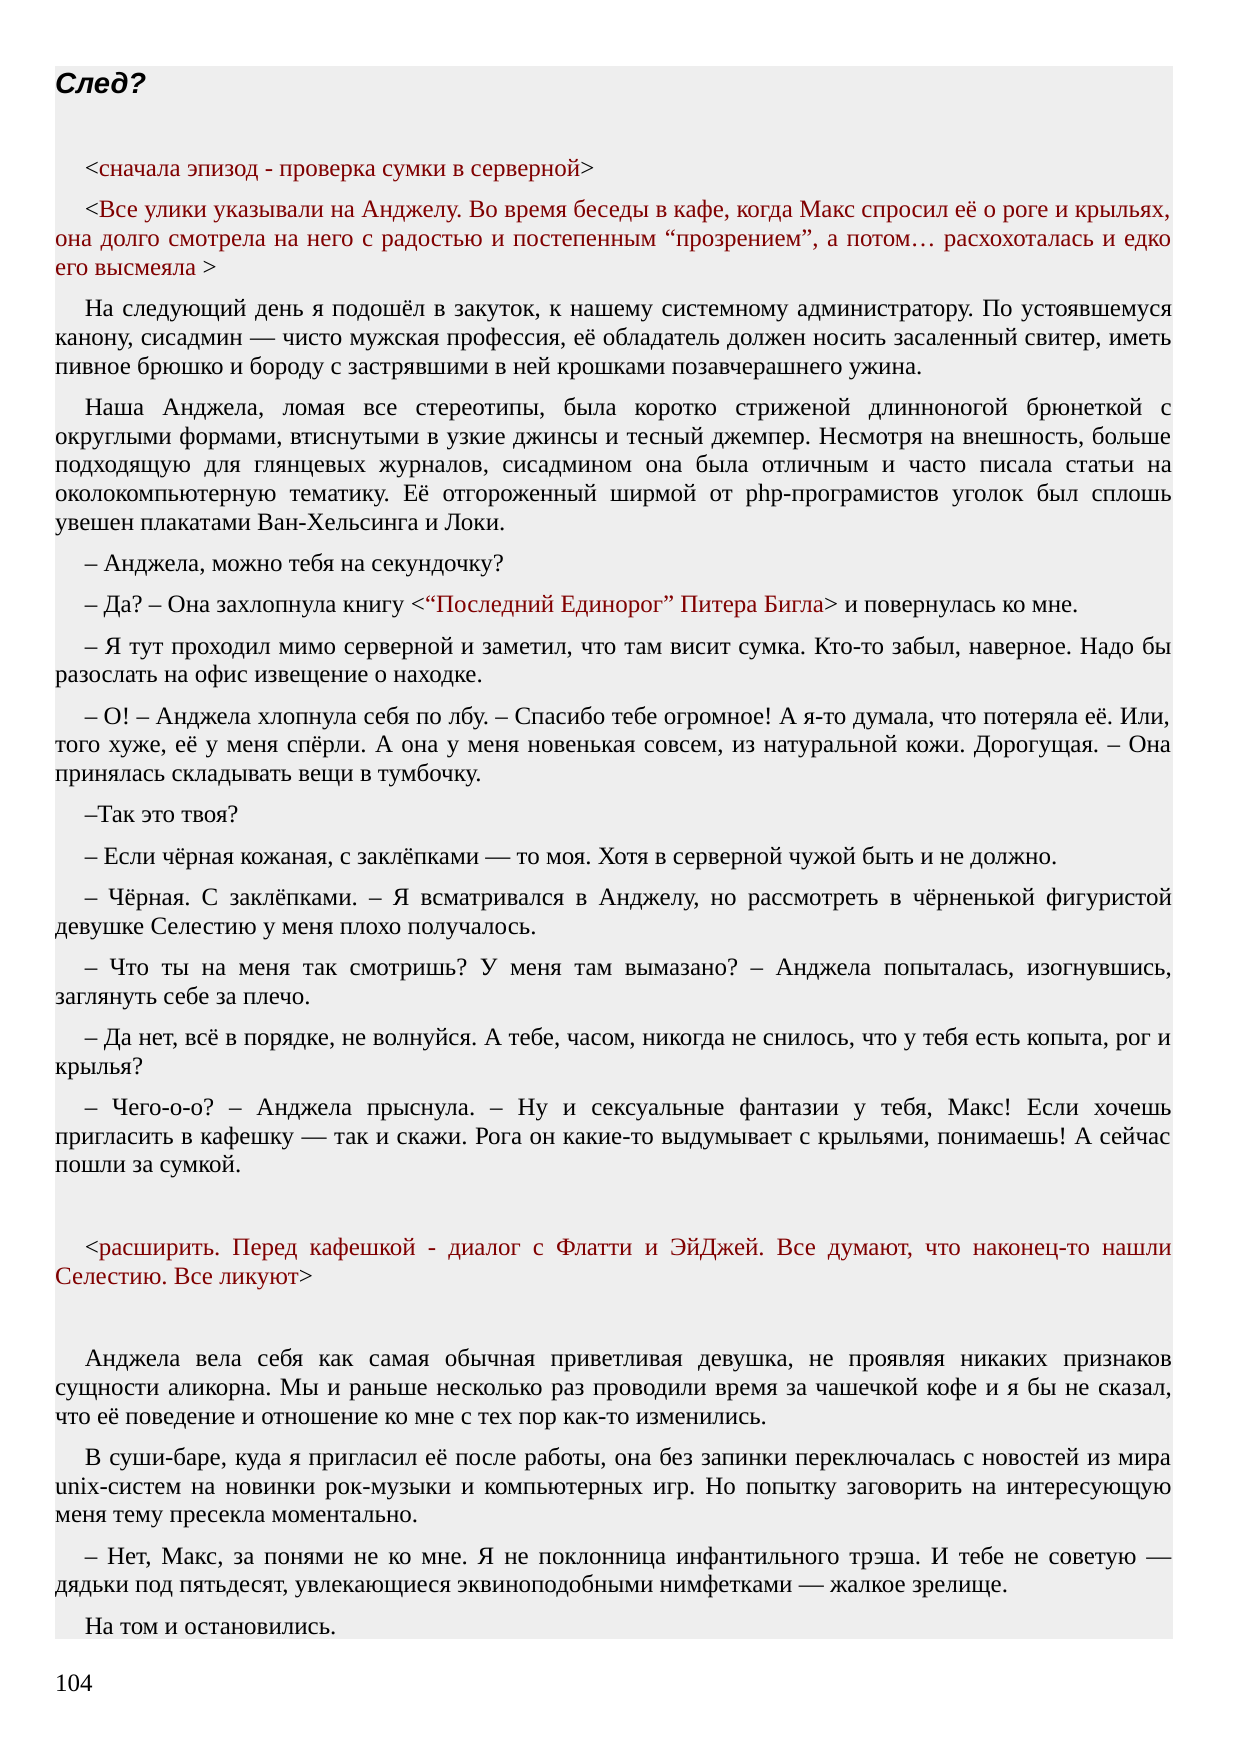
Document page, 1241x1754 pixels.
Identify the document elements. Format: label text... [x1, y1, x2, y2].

text – Я тут проходил мимо серверной и заметил, что там висит сумка. Кто-то забыл, наверное. Надо бы разослать на офис извещение о находке. [55, 631, 1173, 688]
text – Если чёрная кожаная, с заклёпками — то моя. Хотя в серверной чужой быть и не должно. [55, 841, 1173, 869]
text – Да? – Она захлопнула книгу <“Последний Единорог” Питера Бигла> и повернулась ко мне. [55, 589, 1173, 618]
text – О! – Анджела хлопнула себя по лбу. – Спасибо тебе огромное! А я-то думала, что потеряла её. Или, того хуже, её у меня спёрли. А она у меня новенькая совсем, из натуральной кожи. Дорогущая. – Она принялась складывать вещи в тумбочку. [55, 701, 1173, 787]
text –Так это твоя? [55, 799, 1173, 828]
text – Нет, Макс, за понями не ко мне. Я не поклонница инфантильного трэша. И тебе не советую — дядьки под пятьдесят, увлекающиеся эквиноподобными нимфетками — жалкое зрелище. [55, 1541, 1173, 1598]
text <Все улики указывали на Анджелу. Во время беседы в кафе, когда Макс спросил её о роге и крыльях, она долго смотрела на него с радостью и постепенным “прозрением”, а потом… расхохоталась и едко его высмеяла > [55, 194, 1173, 281]
text – Да нет, всё в порядке, не волнуйся. А тебе, часом, никогда не снилось, что у тебя есть копыта, рог и крылья? [55, 1022, 1173, 1079]
text Наша Анджела, ломая все стереотипы, была коротко стриженой длинноногой брюнеткой с округлыми формами, втиснутыми в узкие джинсы и тесный джемпер. Несмотря на внешность, больше подходящую для глянцевых журналов, сисадмином она была отличным и часто писала статьи на околокомпьютерную тематику. Её отгороженный ширмой от php-програмистов уголок был сплошь увешен плакатами Ван-Хельсинга и Локи. [55, 392, 1173, 536]
text На том и остановились. [55, 1611, 1173, 1639]
text – Что ты на меня так смотришь? У меня там вымазано? – Анджела попыталась, изогнувшись, заглянуть себе за плечо. [55, 952, 1173, 1009]
text <расширить. Перед кафешкой - диалог с Флатти и ЭйДжей. Все думают, что наконец-то нашли Селестию. Все ликуют> [55, 1232, 1173, 1289]
text Анджела вела себя как самая обычная приветливая девушка, не проявляя никаких признаков сущности аликорна. Мы и раньше несколько раз проводили время за чашечкой кофе и я бы не сказал, что её поведение и отношение ко мне с тех пор как-то изменились. [55, 1343, 1173, 1429]
text – Чего-о-о? – Анджела прыснула. – Ну и сексуальные фантазии у тебя, Макс! Если хочешь пригласить в кафешку — так и скажи. Рога он какие-то выдумывает с крыльями, понимаешь! А сейчас пошли за сумкой. [55, 1092, 1173, 1178]
subtitle След? [55, 66, 1173, 99]
text <сначала эпизод - проверка сумки в серверной> [55, 153, 1173, 182]
text – Анджела, можно тебя на секундочку? [55, 548, 1173, 577]
text В суши-баре, куда я пригласил её после работы, она без запинки переключалась с новостей из мира unix-систем на новинки рок-музыки и компьютерных игр. Но попытку заговорить на интересующую меня тему пресекла моментально. [55, 1442, 1173, 1528]
text На следующий день я подошёл в закуток, к нашему системному администратору. По устоявшемуся канону, сисадмин — чисто мужская профессия, её обладатель должен носить засаленный свитер, иметь пивное брюшко и бороду с застрявшими в ней крошками позавчерашнего ужина. [55, 293, 1173, 379]
text – Чёрная. С заклёпками. – Я всматривался в Анджелу, но рассмотреть в чёрненькой фигуристой девушке Селестию у меня плохо получалось. [55, 882, 1173, 939]
